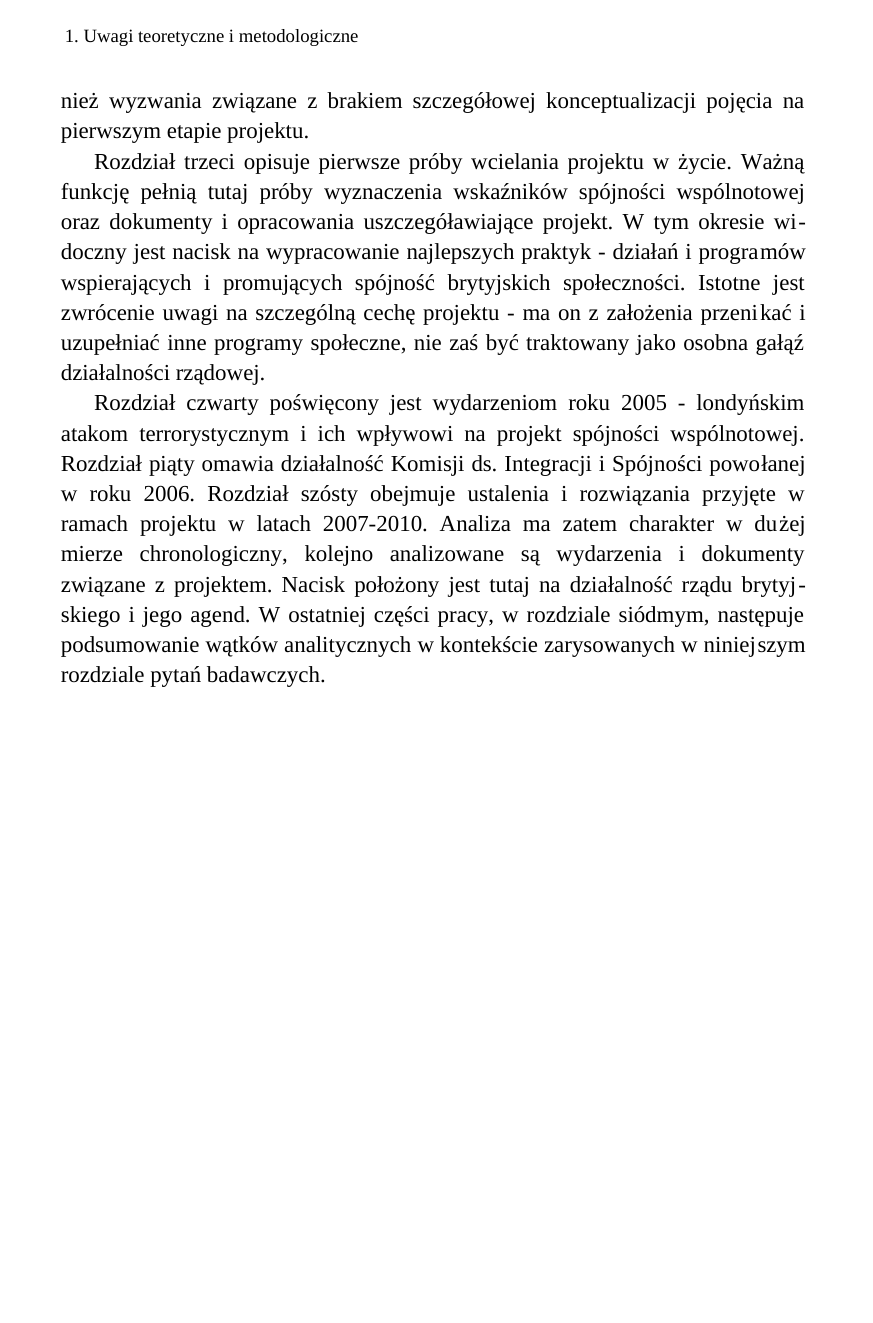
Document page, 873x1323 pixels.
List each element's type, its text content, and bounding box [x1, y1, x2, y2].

text nież wyzwania związane z brakiem szczegółowej konceptualizacji pojęcia na pierwszym etapie projektu. [61, 87, 806, 144]
text Rozdział trzeci opisuje pierwsze próby wcielania projektu w życie. Ważną funkcję pełnią tutaj próby wyznaczenia wskaźników spójności wspólnotowej oraz dokumenty i opracowania uszczegóławiające projekt. W tym okresie wi­doczny jest nacisk na wypracowanie najlepszych praktyk - działań i progra­mów wspierających i promujących spójność brytyjskich społeczności. Istotne jest zwrócenie uwagi na szczególną cechę projektu - ma on z założenia przeni­kać i uzupełniać inne programy społeczne, nie zaś być traktowany jako osobna gałąź działalności rządowej. [61, 148, 806, 386]
text 1. Uwagi teoretyczne i metodologiczne [64, 25, 397, 46]
text Rozdział czwarty poświęcony jest wydarzeniom roku 2005 - londyńskim atakom terrorystycznym i ich wpływowi na projekt spójności wspólnotowej. Rozdział piąty omawia działalność Komisji ds. Integracji i Spójności powo­łanej w roku 2006. Rozdział szósty obejmuje ustalenia i rozwiązania przyjęte w ramach projektu w latach 2007-2010. Analiza ma zatem charakter w du­żej mierze chronologiczny, kolejno analizowane są wydarzenia i dokumenty związane z projektem. Nacisk położony jest tutaj na działalność rządu brytyj­skiego i jego agend. W ostatniej części pracy, w rozdziale siódmym, następuje podsumowanie wątków analitycznych w kontekście zarysowanych w niniej­szym rozdziale pytań badawczych. [61, 389, 806, 688]
